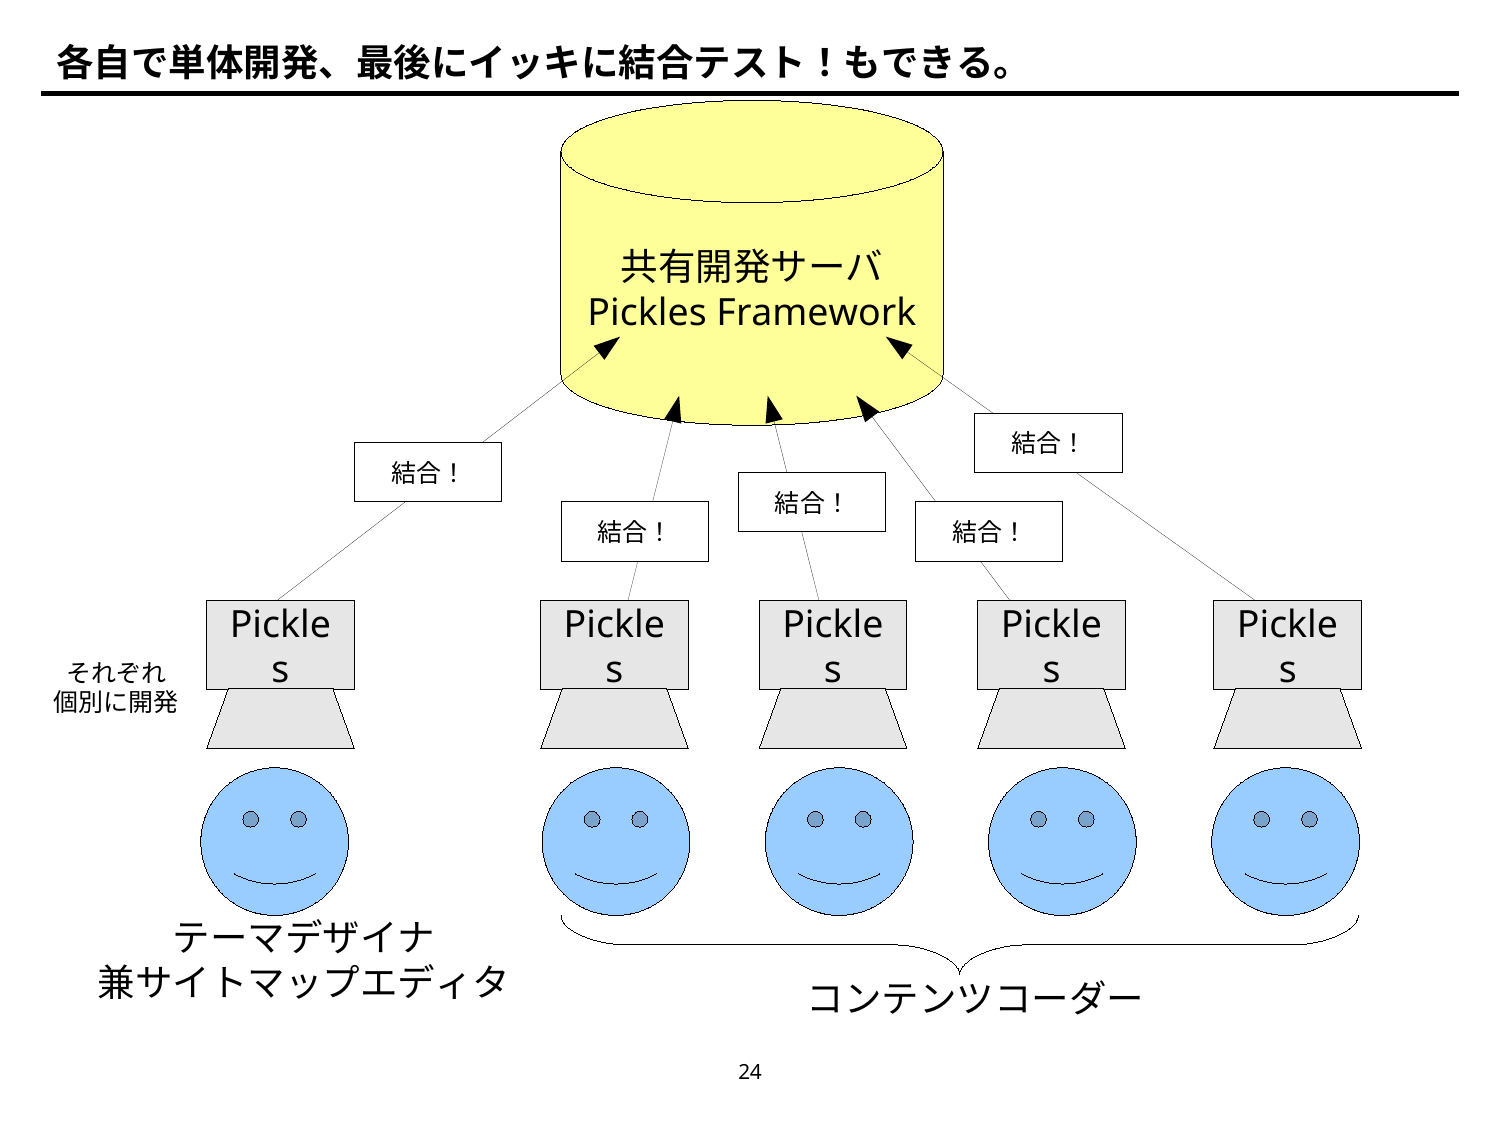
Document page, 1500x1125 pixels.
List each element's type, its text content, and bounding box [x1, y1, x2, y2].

text_box Pickles [759, 600, 907, 690]
text_box 結合！ [354, 442, 502, 502]
text_box [759, 688, 907, 749]
text_box 結合！ [561, 501, 709, 562]
text_box 結合！ [974, 413, 1123, 473]
text_box 結合！ [915, 501, 1063, 562]
title 各自で単体開発、最後にイッキに結合テスト！もできる。 [41, 33, 1459, 87]
text_box Pickles [206, 600, 355, 690]
text_box [1211, 767, 1360, 916]
text_box [765, 767, 914, 916]
text_box 共有開発サーバ Pickles Framework [560, 100, 944, 426]
text_box Pickles [1213, 600, 1362, 690]
text_box [206, 688, 355, 749]
text_box コンテンツコーダー [791, 967, 1119, 1028]
text_box テーマデザイナ 兼サイトマップエディタ [82, 906, 460, 1012]
text_box 結合！ [738, 472, 886, 532]
text_box [977, 688, 1126, 749]
text_box [1213, 688, 1362, 749]
text_box [540, 688, 689, 749]
text_box [542, 767, 690, 916]
text_box [988, 767, 1137, 916]
text_box Pickles [540, 600, 689, 690]
text_box それぞれ 個別に開発 [38, 649, 192, 725]
text_box Pickles [977, 600, 1126, 690]
text_box [200, 767, 349, 906]
